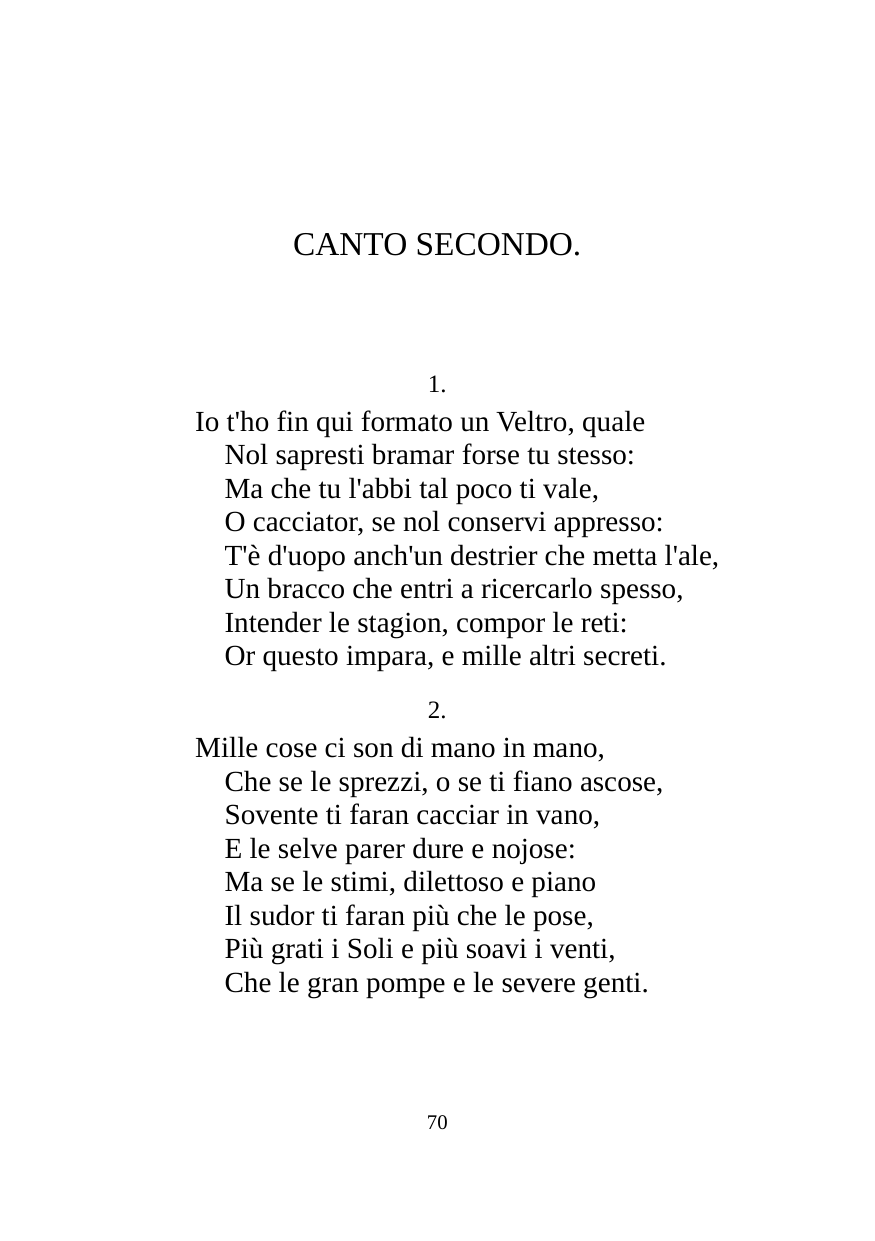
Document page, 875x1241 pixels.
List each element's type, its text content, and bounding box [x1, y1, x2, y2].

text Ma che tu l'abbi tal poco ti vale, [224, 471, 768, 504]
text 1. [106, 369, 768, 398]
text Intender le stagion, compor le reti: [224, 605, 768, 638]
text Il sudor ti faran più che le pose, [224, 898, 768, 932]
text O cacciator, se nol conservi appresso: [224, 504, 768, 538]
text Or questo impara, e mille altri secreti. [224, 638, 768, 672]
text Io t'ho fin qui formato un Veltro, quale [195, 404, 768, 437]
text Sovente ti faran cacciar in vano, [224, 797, 768, 831]
text Nol sapresti bramar forse tu stesso: [224, 437, 768, 471]
text E le selve parer dure e nojose: [224, 831, 768, 864]
subtitle CANTO SECONDO. [106, 224, 768, 263]
text T'è d'uopo anch'un destrier che metta l'ale, [224, 538, 768, 571]
text Che le gran pompe e le severe genti. [224, 965, 768, 999]
text Un bracco che entri a ricercarlo spesso, [224, 571, 768, 605]
text Più grati i Soli e più soavi i venti, [224, 932, 768, 965]
text Ma se le stimi, dilettoso e piano [224, 864, 768, 898]
text Che se le sprezzi, o se ti fiano ascose, [224, 764, 768, 797]
text 2. [106, 696, 768, 724]
text Mille cose ci son di mano in mano, [195, 730, 768, 764]
